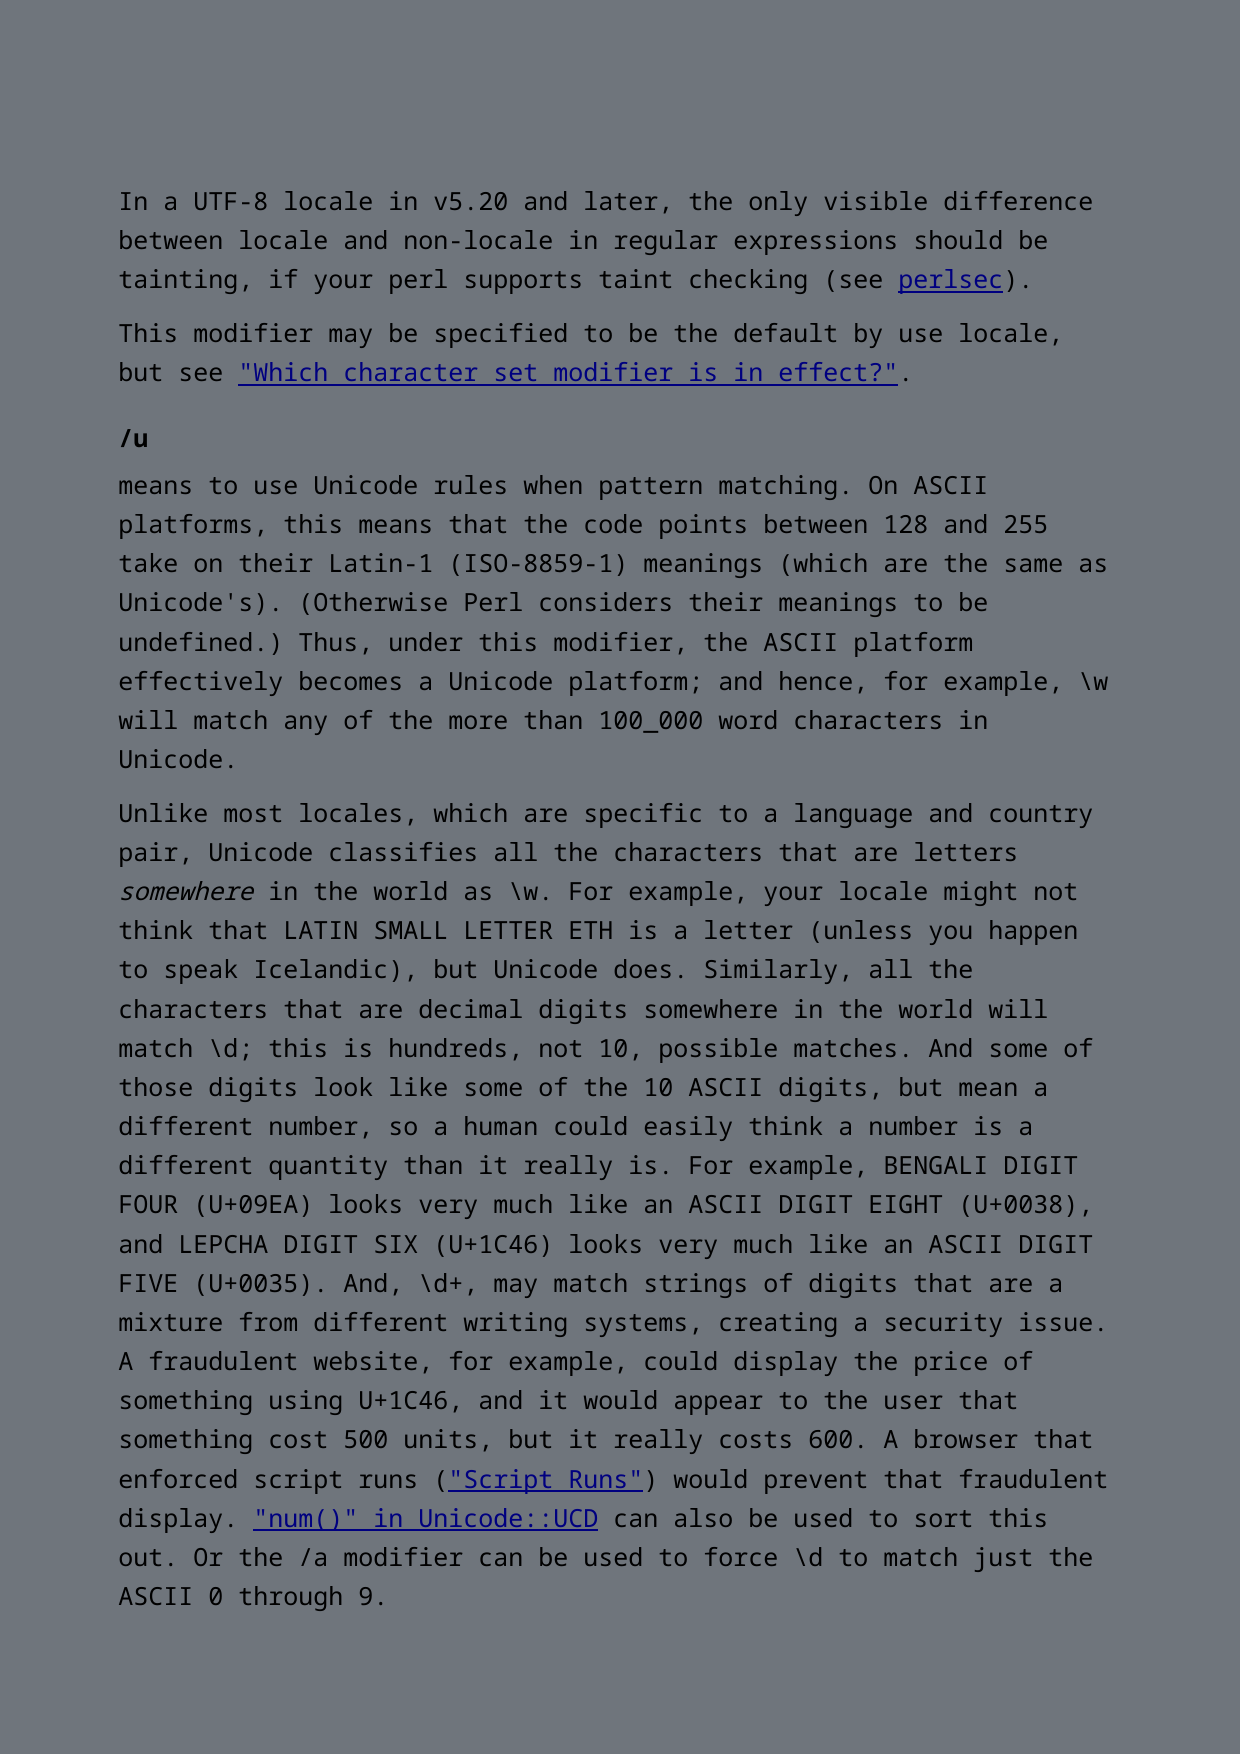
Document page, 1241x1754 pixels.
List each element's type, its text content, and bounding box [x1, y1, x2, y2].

text Unlike most locales, which are specific to a language and country pair, Unicode classifies all the characters that are letters somewhere in the world as \w. For example, your locale might not think that LATIN SMALL LETTER ETH is a letter (unless you happen to speak Icelandic), but Unicode does. Similarly, all the characters that are decimal digits somewhere in the world will match \d; this is hundreds, not 10, possible matches. And some of those digits look like some of the 10 ASCII digits, but mean a different number, so a human could easily think a number is a different quantity than it really is. For example, BENGALI DIGIT FOUR (U+09EA) looks very much like an ASCII DIGIT EIGHT (U+0038), and LEPCHA DIGIT SIX (U+1C46) looks very much like an ASCII DIGIT FIVE (U+0035). And, \d+, may match strings of digits that are a mixture from different writing systems, creating a security issue. A fraudulent website, for example, could display the price of something using U+1C46, and it would appear to the user that something cost 500 units, but it really costs 600. A browser that enforced script runs ("Script Runs") would prevent that fraudulent display. "num()" in Unicode::UCD can also be used to sort this out. Or the /a modifier can be used to force \d to match just the ASCII 0 through 9. [118, 796, 1122, 1613]
text means to use Unicode rules when pattern matching. On ASCII platforms, this means that the code points between 128 and 255 take on their Latin-1 (ISO-8859-1) meanings (which are the same as Unicode's). (Otherwise Perl considers their meanings to be undefined.) Thus, under this modifier, the ASCII platform effectively becomes a Unicode platform; and hence, for example, \w will match any of the more than 100_000 word characters in Unicode. [118, 468, 1122, 776]
subtitle /u [118, 421, 1122, 455]
text This modifier may be specified to be the default by use locale, but see "Which character set modifier is in effect?". [118, 316, 1122, 389]
text In a UTF-8 locale in v5.20 and later, the only visible difference between locale and non-locale in regular expressions should be tainting, if your perl supports taint checking (see perlsec). [118, 183, 1122, 296]
